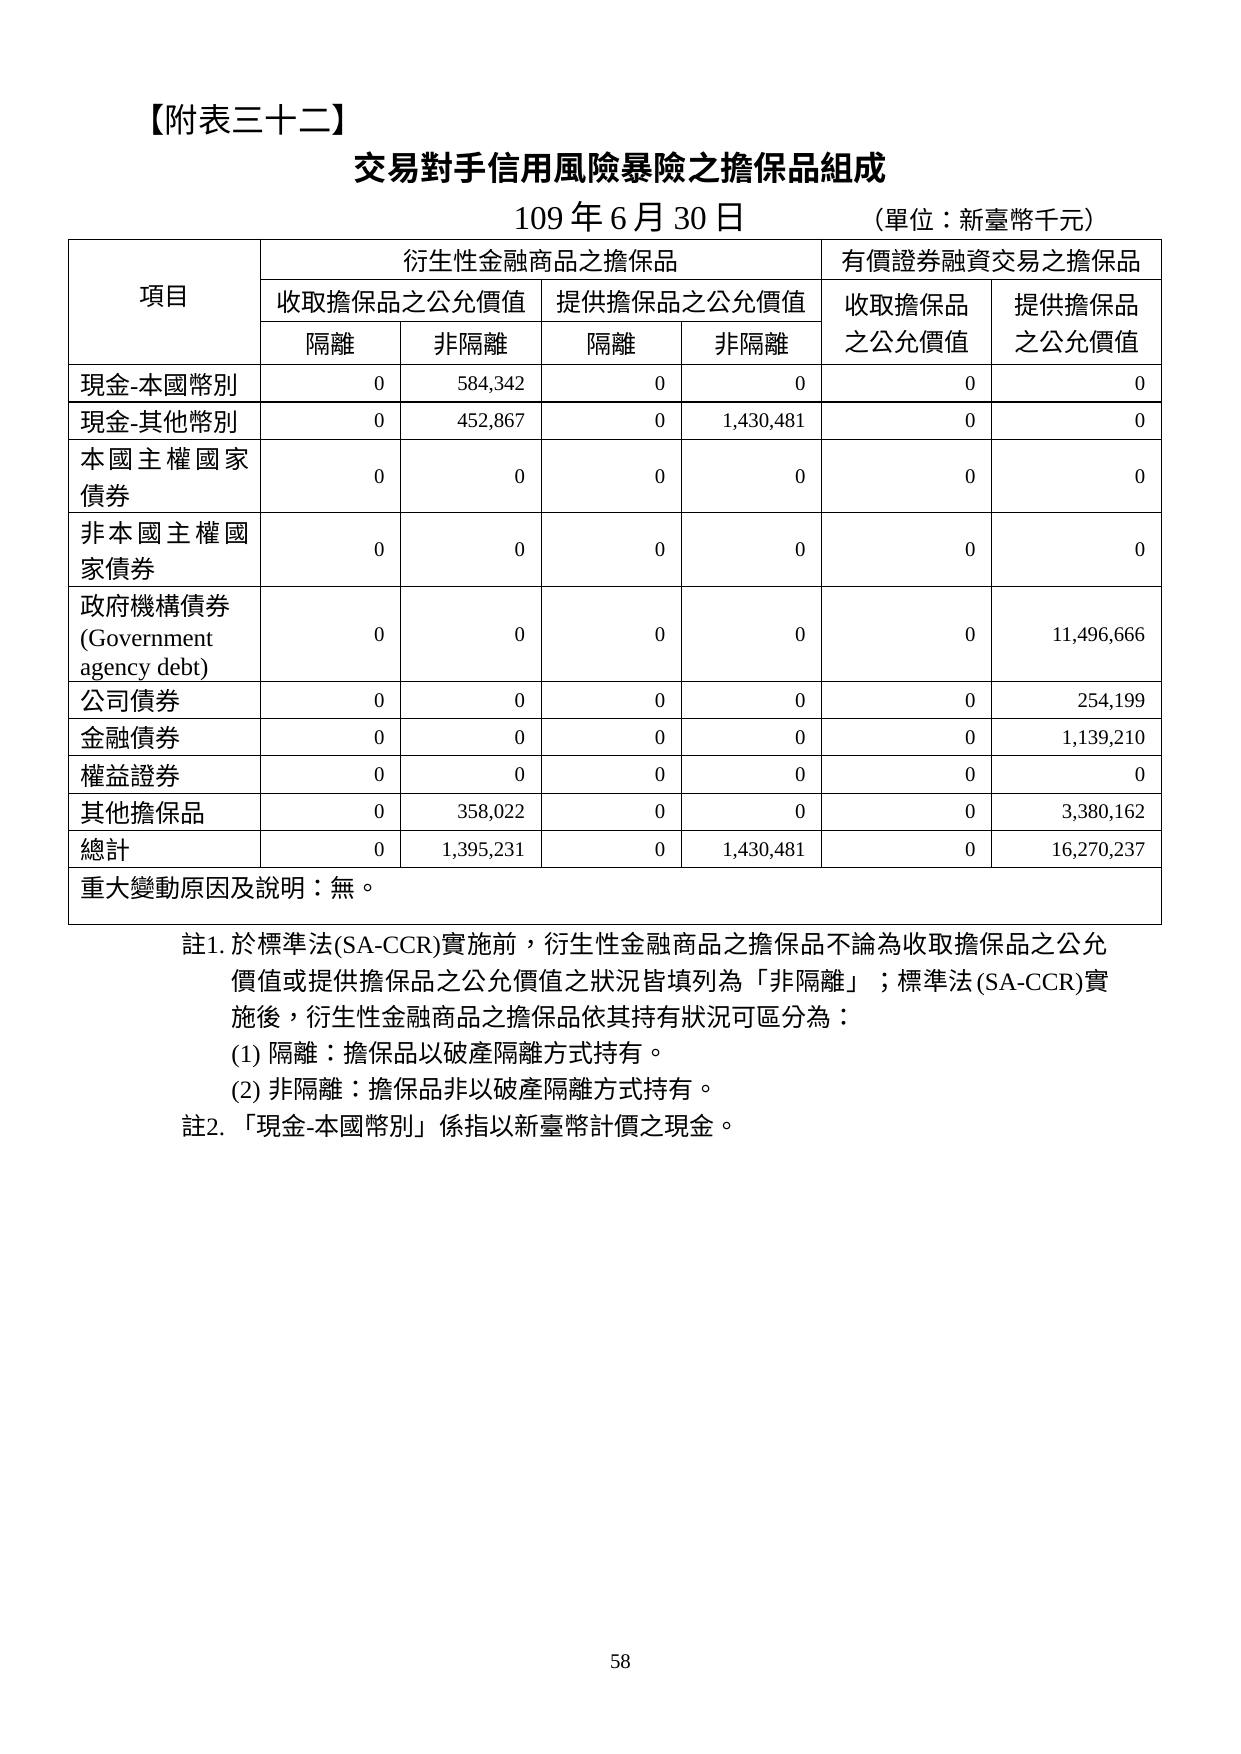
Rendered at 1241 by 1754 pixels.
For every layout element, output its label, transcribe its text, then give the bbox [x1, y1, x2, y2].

table_cell 0 [261, 403, 400, 439]
subtitle 【附表三十二】 [131, 94, 1109, 142]
table_cell 0 [261, 831, 400, 867]
text 交易對手信用風險暴險之擔保品組成 [131, 142, 1109, 190]
table_cell 非本國主權國家債券 [69, 513, 260, 586]
table_cell 0 [542, 756, 681, 792]
table_cell 0 [401, 587, 541, 681]
table_header 衍生性金融商品之擔保品 [261, 240, 821, 279]
table_cell 0 [261, 365, 400, 401]
table_cell 權益證券 [69, 756, 260, 792]
table_cell 0 [542, 365, 681, 401]
table_cell 0 [261, 794, 400, 830]
table_cell 1,139,210 [992, 719, 1161, 755]
table_cell 0 [542, 513, 681, 586]
table_cell 358,022 [401, 794, 541, 830]
table_cell 政府機構債券 (Government agency debt) [69, 587, 260, 681]
table_cell 0 [261, 513, 400, 586]
table_cell 254,199 [992, 682, 1161, 718]
table_cell 隔離 [542, 322, 681, 364]
table_cell 重大變動原因及說明：無。 [69, 868, 1161, 924]
table_cell 0 [401, 682, 541, 718]
table_cell 本國主權國家債券 [69, 440, 260, 512]
table_cell 0 [682, 794, 821, 830]
table_cell 16,270,237 [992, 831, 1161, 867]
table_cell 隔離 [261, 322, 400, 364]
table_cell 0 [261, 440, 400, 512]
table_cell 總計 [69, 831, 260, 867]
table_cell 0 [261, 756, 400, 792]
table_cell 收取擔保品之公允價值 [822, 280, 991, 364]
table_cell 0 [822, 513, 991, 586]
list 於標準法(SA-CCR)實施前，衍生性金融商品之擔保品不論為收取擔保品之公允價值或提供擔保品之公允價值之狀況皆填列為「非隔離」；標準法(SA-CCR)實施後，衍生性金融商品之擔保品依其持有狀況可區分為： [181, 925, 1109, 1033]
table_cell 0 [992, 513, 1161, 586]
table_cell 0 [542, 719, 681, 755]
table_cell 0 [822, 587, 991, 681]
table_cell 11,496,666 [992, 587, 1161, 681]
table_cell 1,430,481 [682, 403, 821, 439]
table_cell 0 [822, 719, 991, 755]
table_cell 0 [682, 756, 821, 792]
table_cell 0 [682, 682, 821, 718]
text 109年6月30日 （單位：新臺幣千元） [131, 190, 1109, 239]
table_cell 0 [682, 513, 821, 586]
table_cell 提供擔保品之公允價值 [992, 280, 1161, 364]
table_cell 0 [261, 587, 400, 681]
table_cell 0 [401, 513, 541, 586]
table_cell 0 [682, 440, 821, 512]
table_cell 公司債券 [69, 682, 260, 718]
list 非隔離：擔保品非以破產隔離方式持有。 [231, 1070, 1109, 1106]
table_cell 3,380,162 [992, 794, 1161, 830]
table_cell 0 [992, 756, 1161, 792]
table_cell 0 [682, 719, 821, 755]
table_cell 現金-本國幣別 [69, 365, 260, 401]
table_header 有價證券融資交易之擔保品 [822, 240, 1161, 279]
table_cell 0 [822, 831, 991, 867]
table_cell 金融債券 [69, 719, 260, 755]
table_cell 0 [822, 440, 991, 512]
table_cell 0 [682, 365, 821, 401]
table_cell 452,867 [401, 403, 541, 439]
table_cell 現金-其他幣別 [69, 403, 260, 439]
table_cell 1,395,231 [401, 831, 541, 867]
table_cell 0 [542, 587, 681, 681]
table_cell 0 [822, 682, 991, 718]
table_cell 0 [822, 756, 991, 792]
table_cell 0 [401, 756, 541, 792]
table_cell 0 [401, 719, 541, 755]
table_cell 0 [992, 440, 1161, 512]
table_cell 0 [682, 587, 821, 681]
table_cell 其他擔保品 [69, 794, 260, 830]
table_cell 提供擔保品之公允價值 [542, 280, 821, 321]
table_header 項目 [69, 240, 260, 364]
table_cell 非隔離 [401, 322, 541, 364]
table_cell 0 [822, 403, 991, 439]
table_cell 0 [822, 365, 991, 401]
table_cell 0 [542, 831, 681, 867]
table_cell 584,342 [401, 365, 541, 401]
list 「現金-本國幣別」係指以新臺幣計價之現金。 [181, 1106, 1109, 1142]
table_cell 0 [542, 403, 681, 439]
table_cell 0 [542, 794, 681, 830]
table_cell 收取擔保品之公允價值 [261, 280, 541, 321]
table_cell 0 [401, 440, 541, 512]
table_cell 0 [261, 719, 400, 755]
table_cell 非隔離 [682, 322, 821, 364]
table_cell 0 [992, 365, 1161, 401]
table_cell 0 [542, 682, 681, 718]
table_cell 0 [822, 794, 991, 830]
table_cell 0 [542, 440, 681, 512]
table_cell 1,430,481 [682, 831, 821, 867]
table_cell 0 [992, 403, 1161, 439]
table_cell 0 [261, 682, 400, 718]
list 隔離：擔保品以破產隔離方式持有。 [231, 1033, 1109, 1070]
